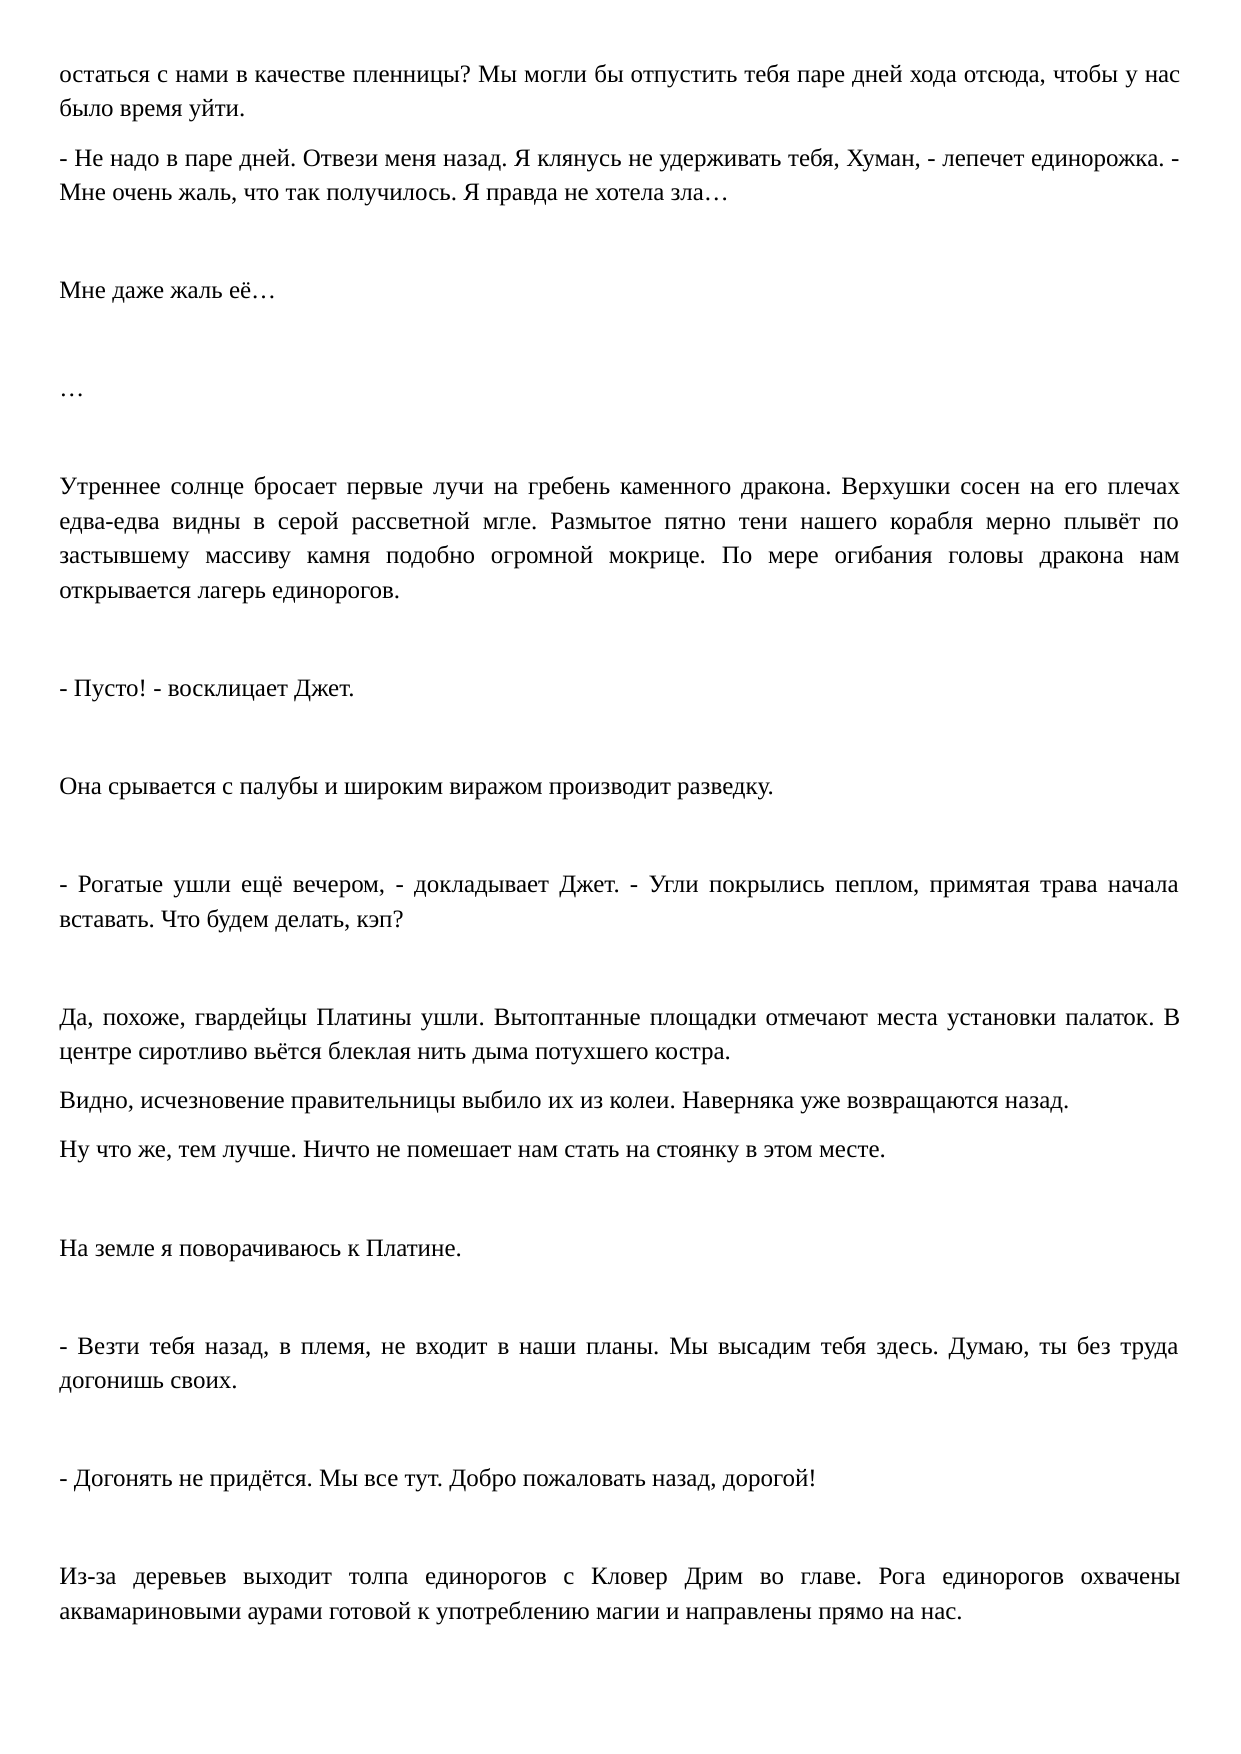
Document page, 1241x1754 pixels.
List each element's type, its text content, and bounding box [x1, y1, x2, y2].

text Утреннее солнце бросает первые лучи на гребень каменного дракона. Верхушки сосен на его плечах едва-едва видны в серой рассветной мгле. Размытое пятно тени нашего корабля мерно плывёт по застывшему массиву камня подобно огромной мокрице. По мере огибания головы дракона нам открывается лагерь единорогов. [59, 471, 1181, 604]
text Она срывается с палубы и широким виражом производит разведку. [59, 771, 1181, 800]
text - Рогатые ушли ещё вечером, - докладывает Джет. - Угли покрылись пеплом, примятая трава начала вставать. Что будем делать, кэп? [59, 869, 1181, 932]
text … [59, 373, 1181, 402]
text На земле я поворачиваюсь к Платине. [59, 1233, 1181, 1261]
text остаться с нами в качестве пленницы? Мы могли бы отпустить тебя паре дней хода отсюда, чтобы у нас было время уйти. [59, 59, 1181, 122]
text - Не надо в паре дней. Отвези меня назад. Я клянусь не удерживать тебя, Хуман, - лепечет единорожка. - Мне очень жаль, что так получилось. Я правда не хотела зла… [59, 143, 1181, 206]
text Видно, исчезновение правительницы выбило их из колеи. Наверняка уже возвращаются назад. [59, 1085, 1181, 1114]
text - Везти тебя назад, в племя, не входит в наши планы. Мы высадим тебя здесь. Думаю, ты без труда догонишь своих. [59, 1331, 1181, 1394]
text - Догонять не придётся. Мы все тут. Добро пожаловать назад, дорогой! [59, 1463, 1181, 1492]
text Мне даже жаль её… [59, 275, 1181, 304]
text - Пусто! - восклицает Джет. [59, 673, 1181, 702]
text Из-за деревьев выходит толпа единорогов с Кловер Дрим во главе. Рога единорогов охвачены аквамариновыми аурами готовой к употреблению магии и направлены прямо на нас. [59, 1561, 1181, 1625]
text Ну что же, тем лучше. Ничто не помешает нам стать на стоянку в этом месте. [59, 1134, 1181, 1163]
text Да, похоже, гвардейцы Платины ушли. Вытоптанные площадки отмечают места установки палаток. В центре сиротливо вьётся блеклая нить дыма потухшего костра. [59, 1002, 1181, 1065]
